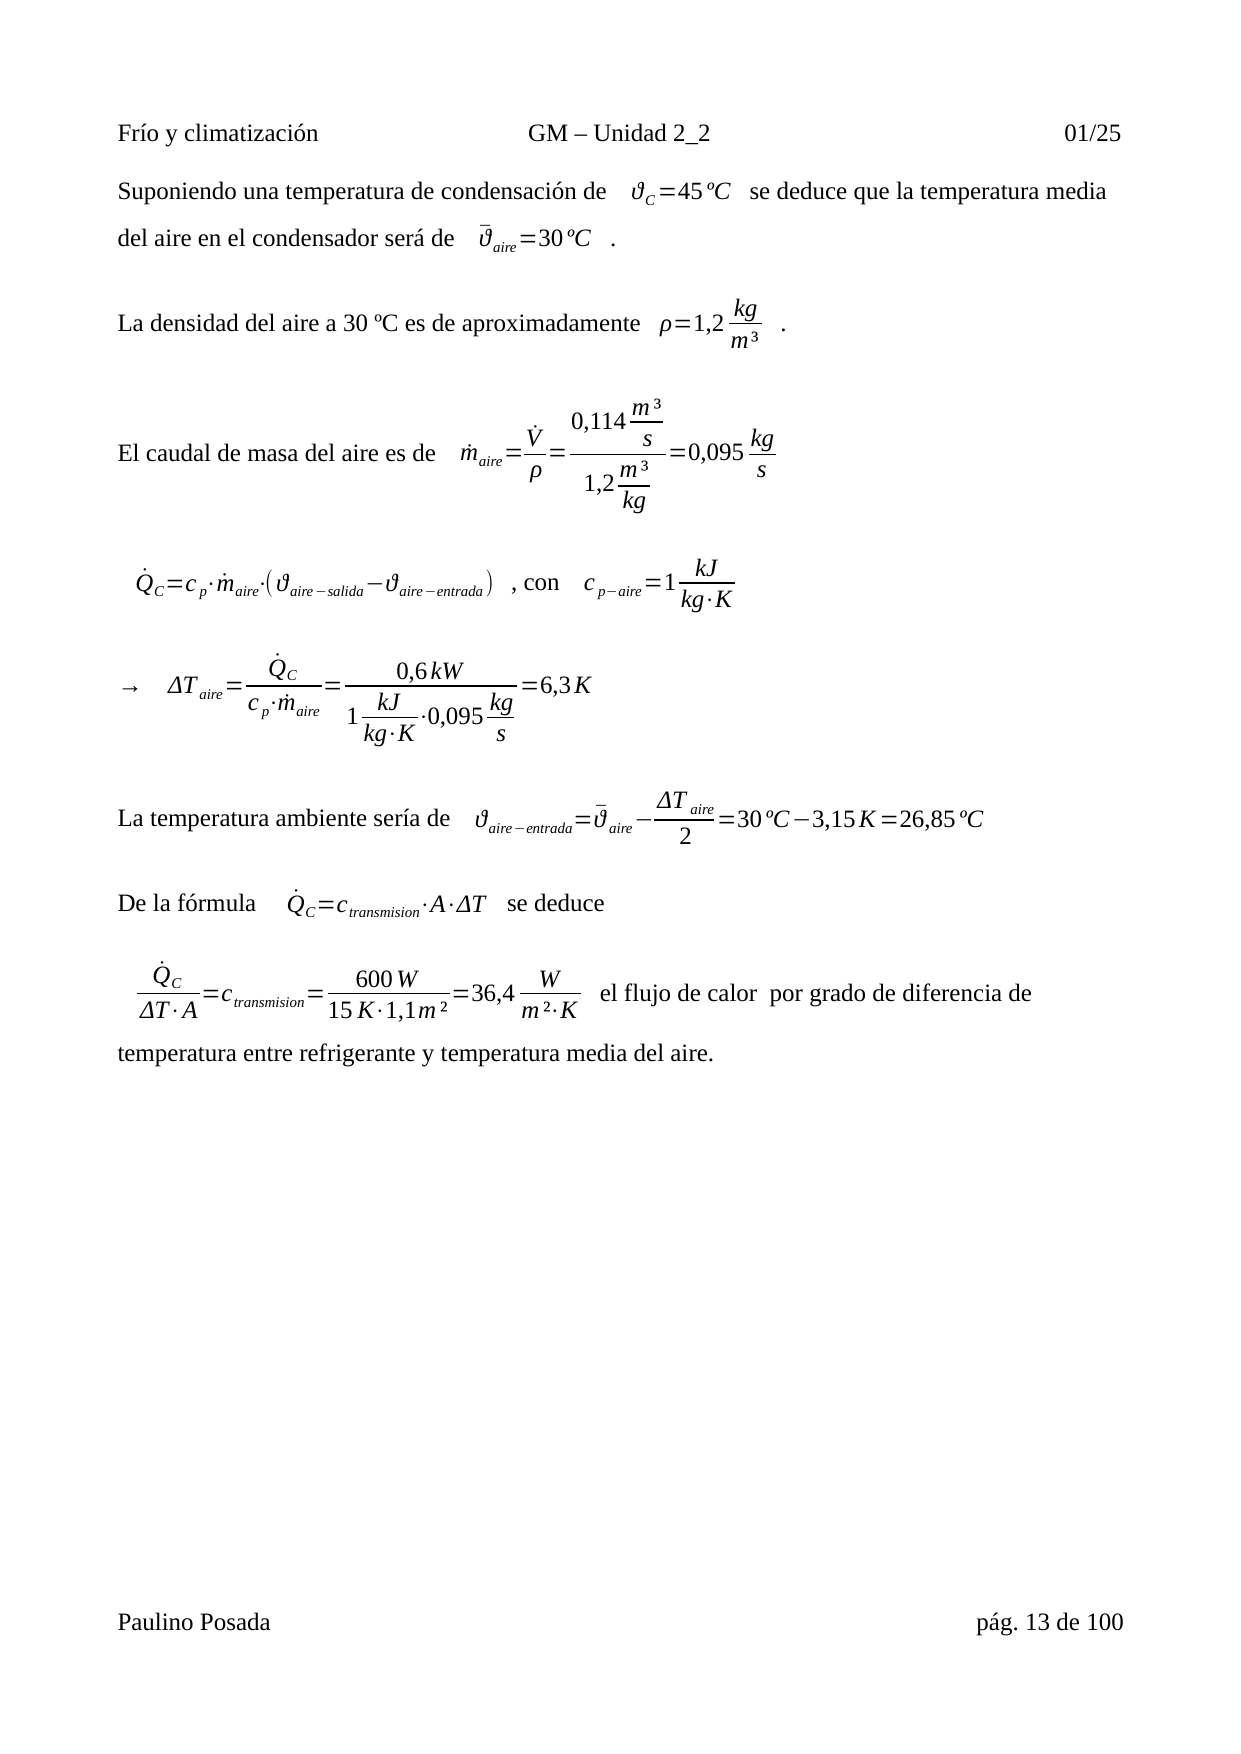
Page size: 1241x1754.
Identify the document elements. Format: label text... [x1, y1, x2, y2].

text De la fórmula se deduce [117, 888, 1123, 921]
text El caudal de masa del aire es de [117, 393, 1123, 515]
text La temperatura ambiente sería de [117, 786, 1123, 849]
text , con [117, 554, 1123, 613]
text La densidad del aire a 30 ºC es de aproximadamente. [117, 295, 1123, 354]
text Suponiendo una temperatura de condensación de se deduce que la temperatura media del aire en el condensador será de . [117, 176, 1123, 256]
text → [117, 652, 1123, 747]
text el flujo de calor por grado de diferencia de temperatura entre refrigerante y temperatura media del aire. [117, 960, 1123, 1067]
